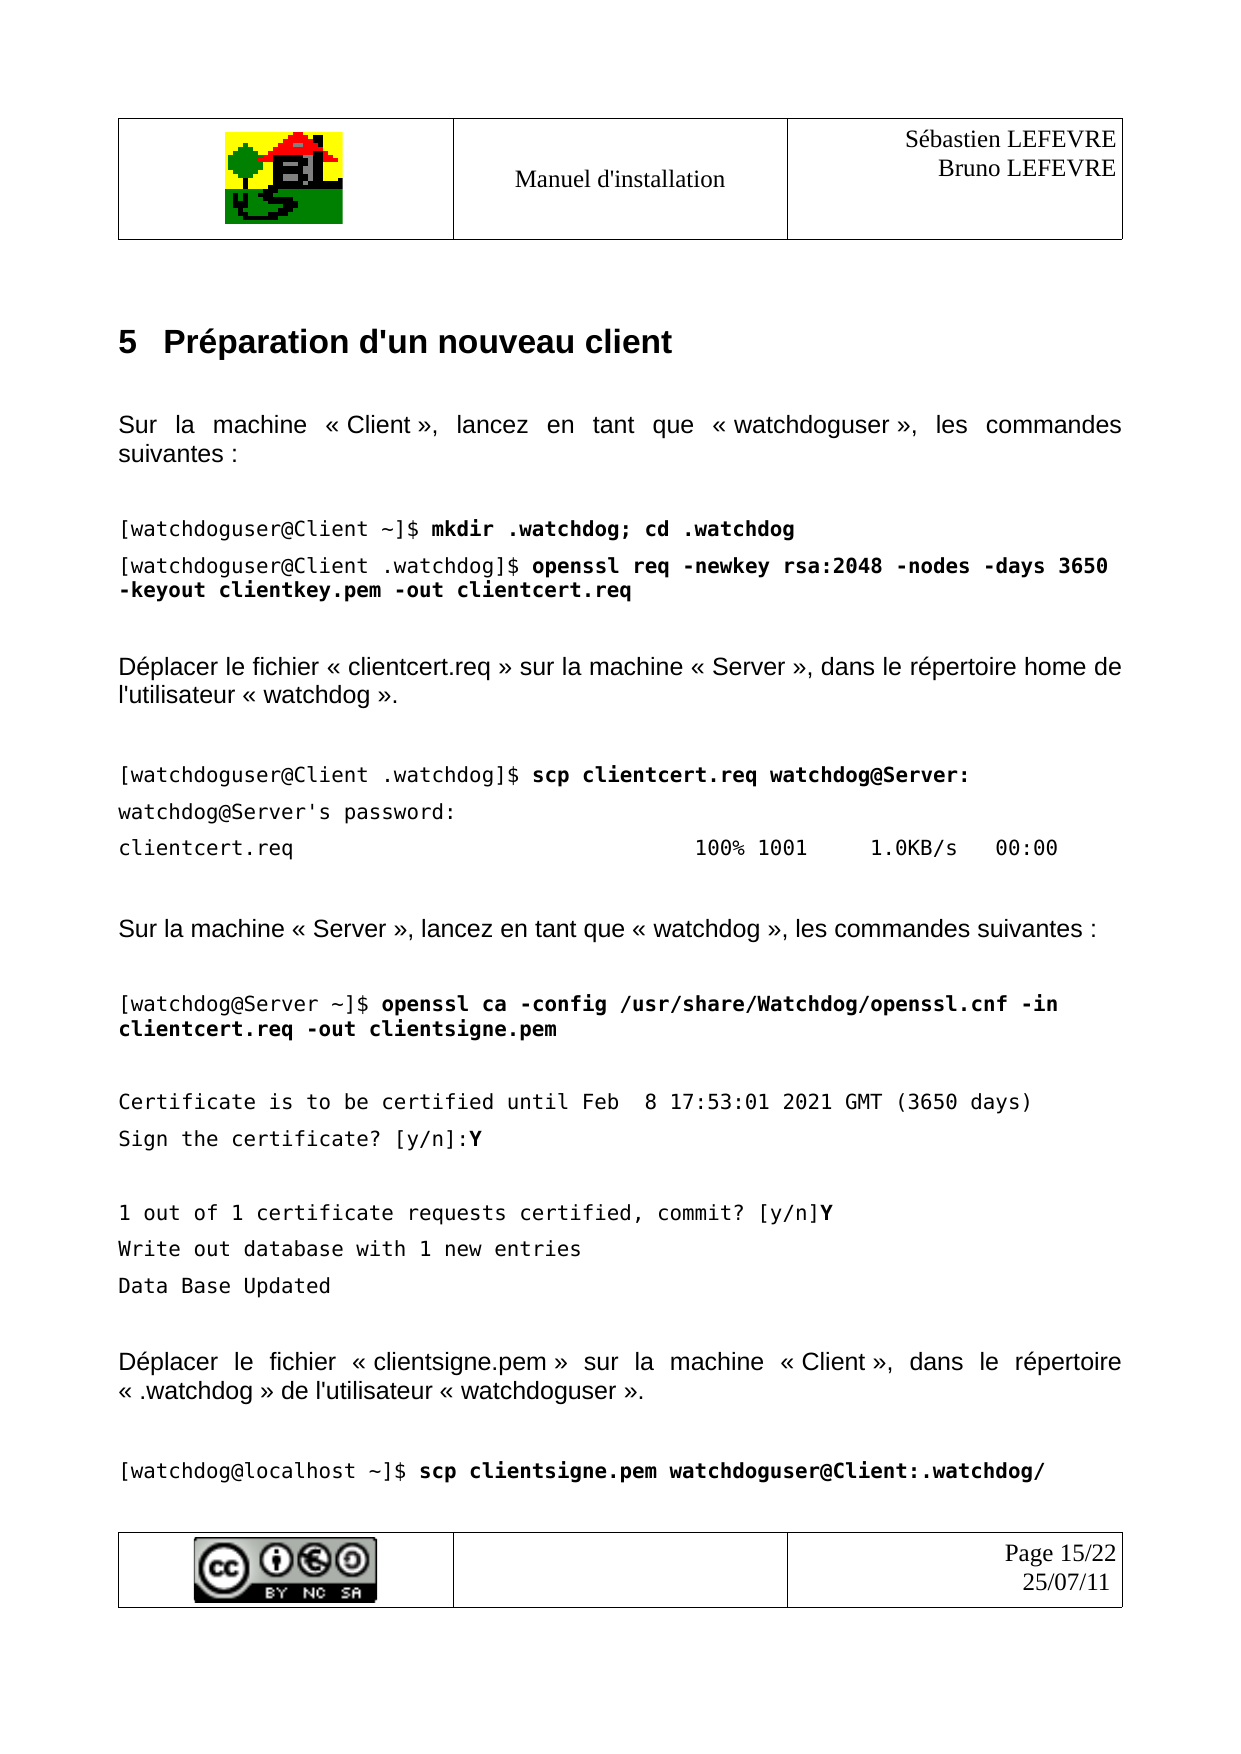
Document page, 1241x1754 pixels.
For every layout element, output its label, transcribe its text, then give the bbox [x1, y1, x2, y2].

text [watchdoguser@Client ~]$ mkdir .watchdog; cd .watchdog [118, 517, 1122, 541]
text Sur la machine « Client », lancez en tant que « watchdoguser », les commandes suivantes : [118, 410, 1122, 468]
text Sign the certificate? [y/n]:Y [118, 1127, 1122, 1151]
text watchdog@Server's password: [118, 800, 1122, 824]
text Data Base Updated [118, 1274, 1122, 1298]
text Certificate is to be certified until Feb 8 17:53:01 2021 GMT (3650 days) [118, 1090, 1122, 1114]
text Déplacer le fichier « clientcert.req » sur la machine « Server », dans le répertoire home de l'utilisateur « watchdog ». [118, 652, 1122, 709]
picture [193, 1537, 378, 1603]
text [watchdoguser@Client .watchdog]$ scp clientcert.req watchdog@Server: [118, 763, 1122, 787]
text Write out database with 1 new entries [118, 1237, 1122, 1262]
text Déplacer le fichier « clientsigne.pem » sur la machine « Client », dans le répertoire « .watchdog » de l'utilisateur « watchdoguser ». [118, 1347, 1122, 1405]
text [watchdoguser@Client .watchdog]$ openssl req -newkey rsa:2048 -nodes -days 3650 -keyout clientkey.pem -out clientcert.req [118, 554, 1122, 602]
text Sur la machine « Server », lancez en tant que « watchdog », les commandes suivantes : [118, 914, 1122, 943]
text [watchdog@Server ~]$ openssl ca -config /usr/share/Watchdog/openssl.cnf -in clientcert.req -out clientsigne.pem [118, 992, 1122, 1041]
text clientcert.req 100% 1001 1.0KB/s 00:00 [118, 836, 1122, 861]
subtitle Préparation d'un nouveau client [118, 322, 1122, 361]
text [watchdog@localhost ~]$ scp clientsigne.pem watchdoguser@Client:.watchdog/ [118, 1459, 1122, 1483]
picture [225, 132, 343, 224]
text 1 out of 1 certificate requests certified, commit? [y/n]Y [118, 1201, 1122, 1225]
